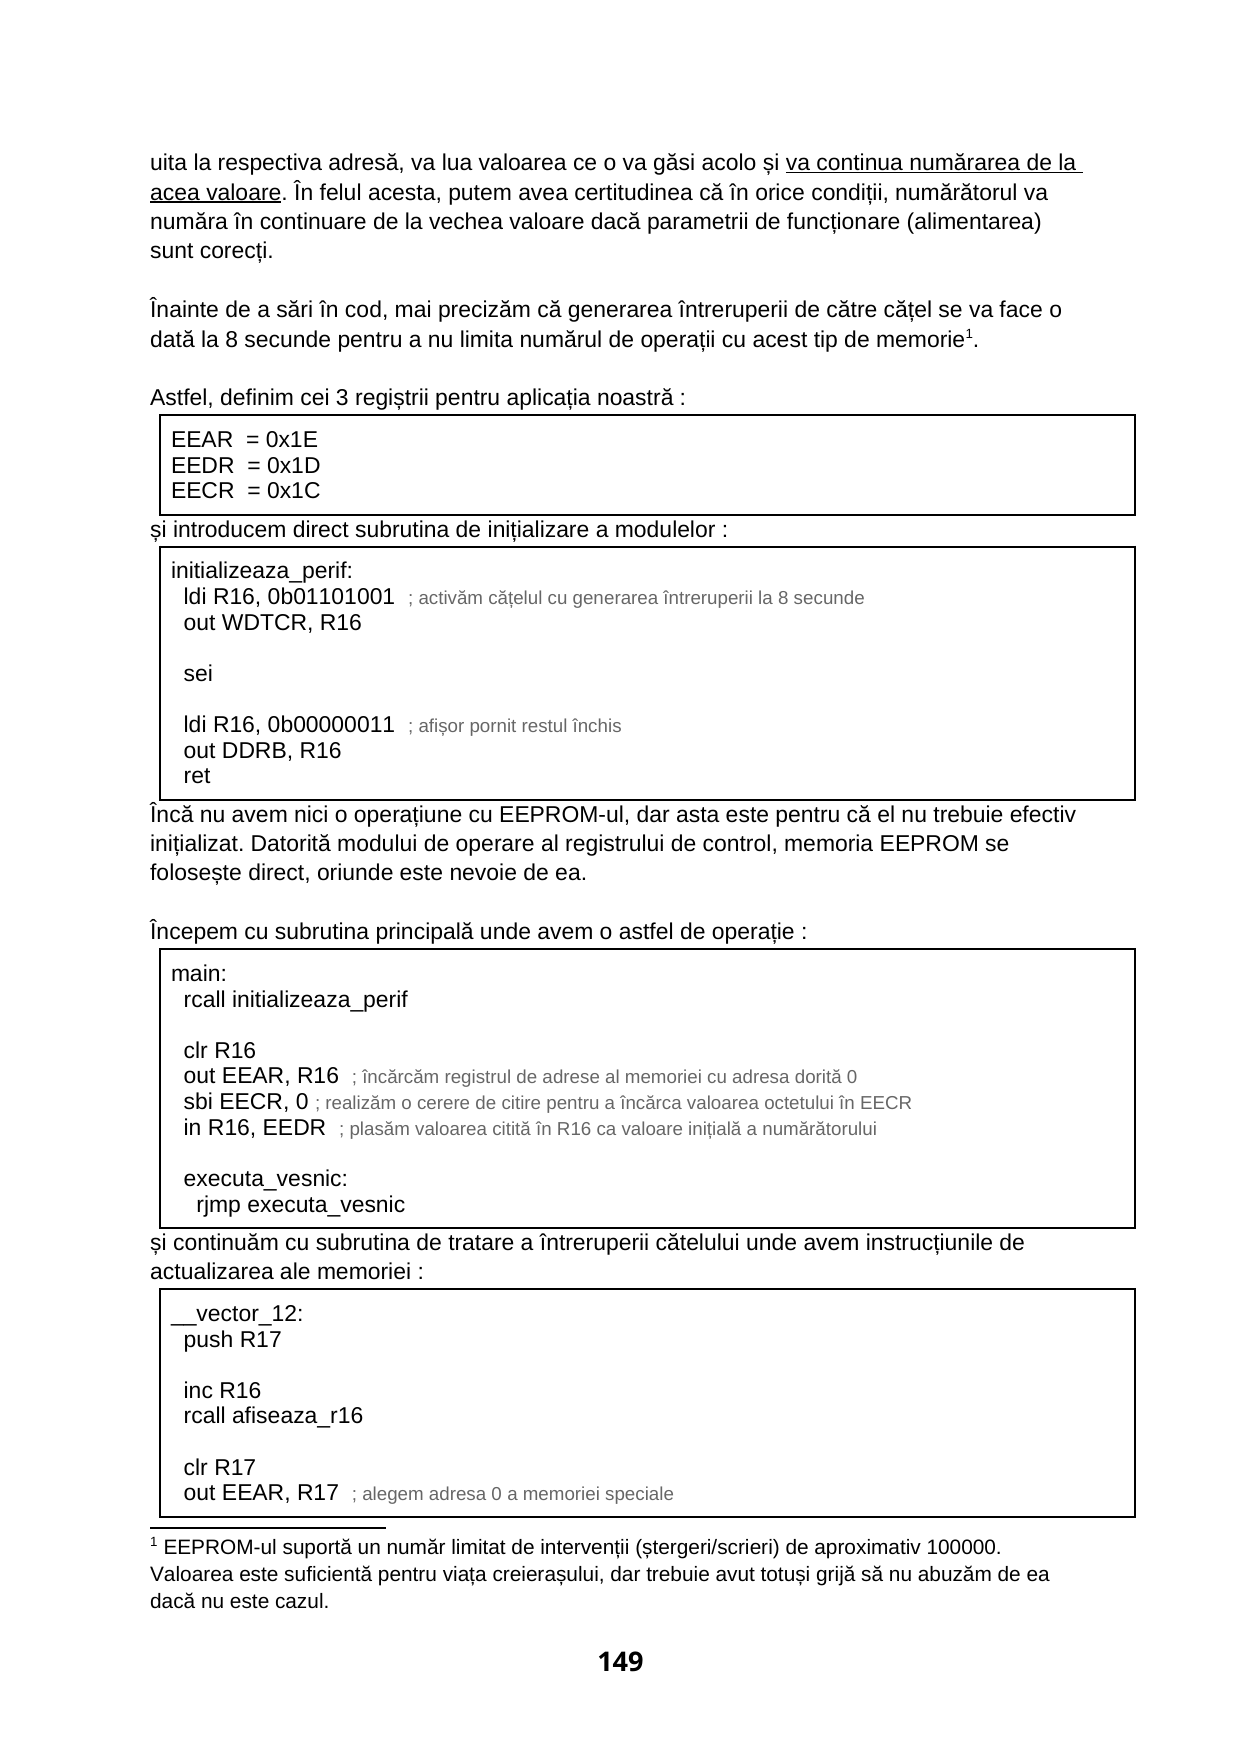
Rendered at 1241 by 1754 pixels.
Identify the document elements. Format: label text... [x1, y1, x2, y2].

text și introducem direct subrutina de inițializare a modulelor : [150, 516, 1091, 542]
table_header initializeaza_perif: ldi R16, 0b01101001 ; activăm cățelul cu generarea întreruperii la 8 secunde out WDTCR, R16 sei ldi R16, 0b00000011 ; afișor pornit restul închis out DDRB, R16 ret [161, 548, 1134, 799]
table_header __vector_12: push R17 inc R16 rcall afiseaza_r16 clr R17 out EEAR, R17 ; alegem adresa 0 a memoriei speciale [161, 1290, 1134, 1516]
table_header EEAR = 0x1E EEDR = 0x1D EECR = 0x1C [161, 416, 1134, 514]
table_header main: rcall initializeaza_perif clr R16 out EEAR, R16 ; încărcăm registrul de adrese al memoriei cu adresa dorită 0 sbi EECR, 0 ; realizăm o cerere de citire pentru a încărca valoarea octetului în EECR in R16, EEDR ; plasăm valoarea citită în R16 ca valoare inițială a numărătorului executa_vesnic: rjmp executa_vesnic [161, 950, 1134, 1227]
text Astfel, definim cei 3 regiștrii pentru aplicația noastră : [150, 385, 1091, 411]
text Încă nu avem nici o operațiune cu EEPROM-ul, dar asta este pentru că el nu trebuie efectiv inițializat. Datorită modului de operare al registrului de control, memoria EEPROM se folosește direct, oriunde este nevoie de ea. [150, 801, 1091, 886]
text uita la respectiva adresă, va lua valoarea ce o va găsi acolo și va continua numărarea de la acea valoare. În felul acesta, putem avea certitudinea că în orice condiții, numărătorul va număra în continuare de la vechea valoare dacă parametrii de funcționare (alimentarea) sunt corecți. [150, 150, 1091, 264]
text Înainte de a sări în cod, mai precizăm că generarea întreruperii de către cățel se va face o dată la 8 secunde pentru a nu limita numărul de operații cu acest tip de memorie. [150, 297, 1091, 352]
text Începem cu subrutina principală unde avem o astfel de operație : [150, 919, 1091, 944]
text EEPROM-ul suportă un număr limitat de intervenții (ștergeri/scrieri) de aproximativ 100000. Valoarea este suficientă pentru viața creierașului, dar trebuie avut totuși grijă să nu abuzăm de ea dacă nu este cazul. [150, 1534, 1091, 1613]
text și continuăm cu subrutina de tratare a întreruperii cătelului unde avem instrucțiunile de actualizarea ale memoriei : [150, 1229, 1091, 1284]
